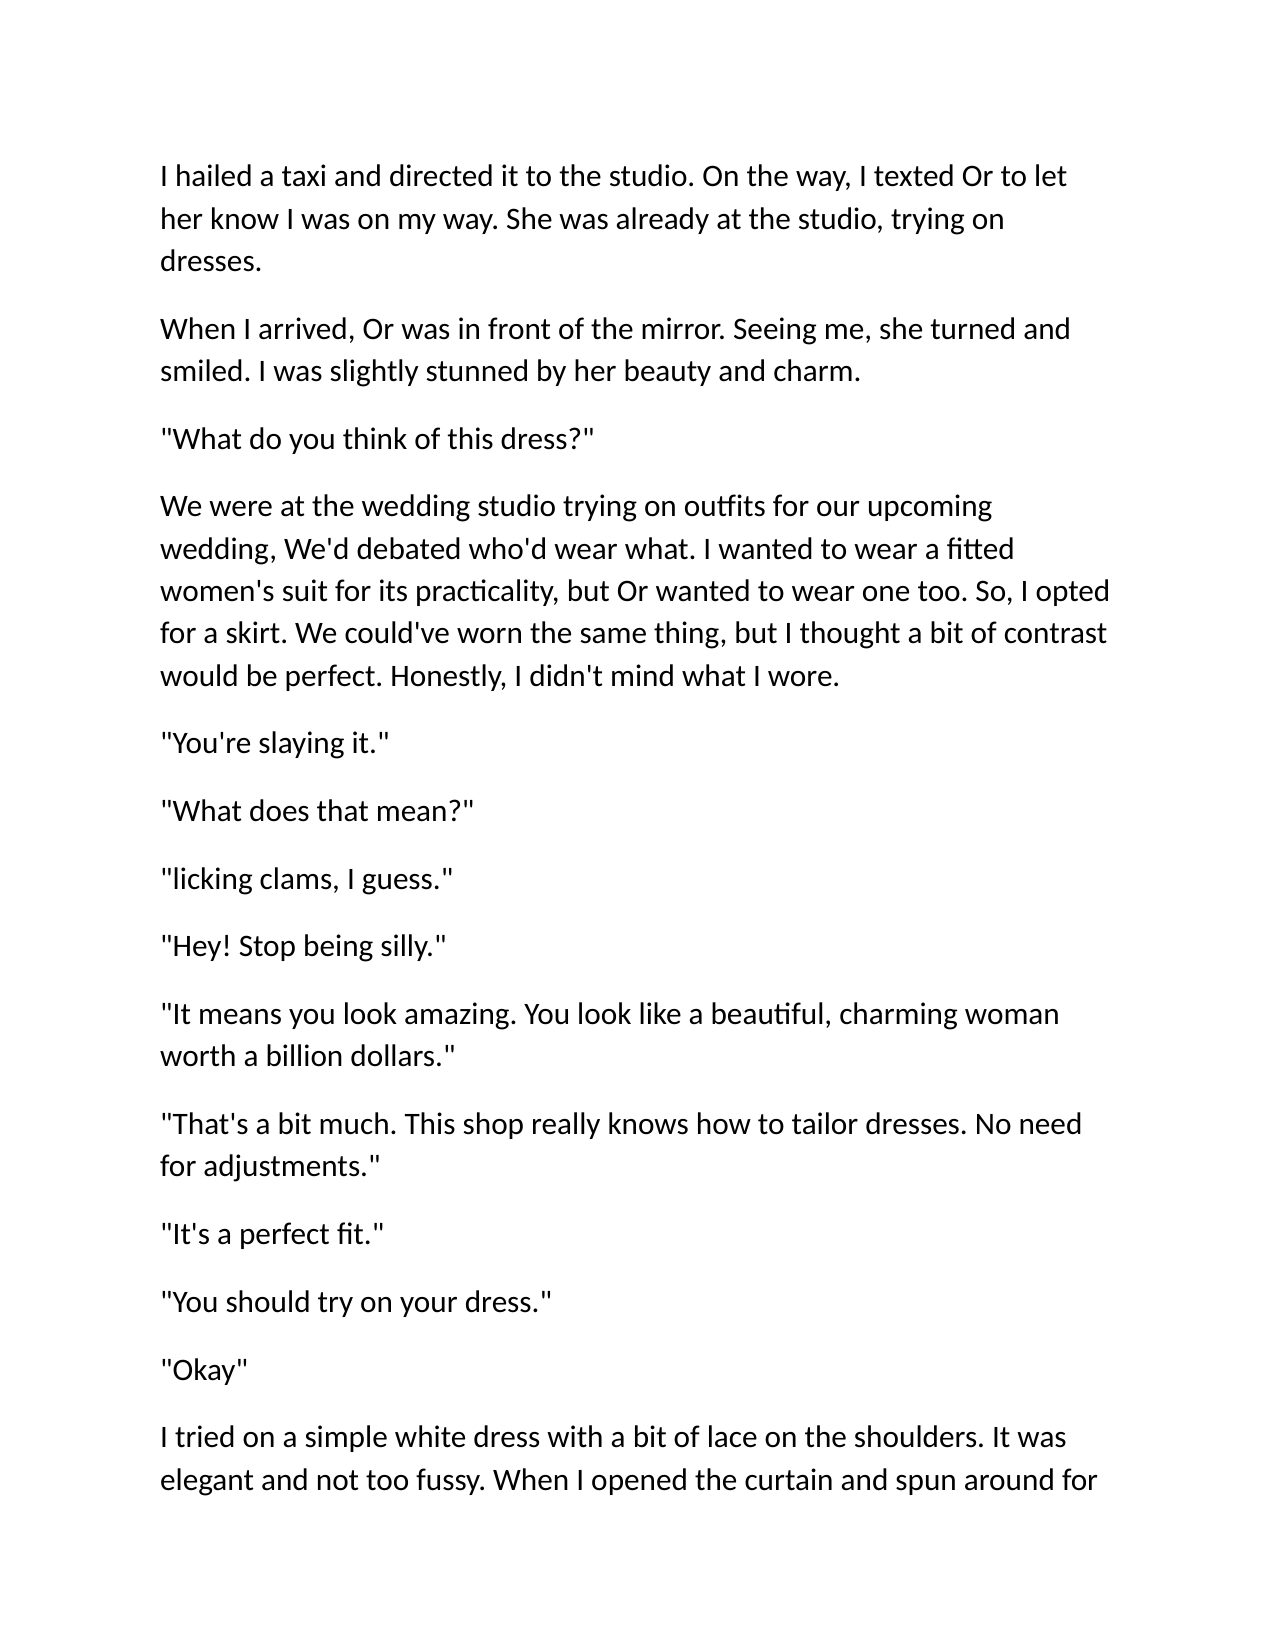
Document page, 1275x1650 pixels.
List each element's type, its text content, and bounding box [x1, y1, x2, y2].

text "You're slaying it." [160, 723, 1113, 761]
text "What does that mean?" [160, 791, 1113, 829]
text "Okay" [160, 1349, 1113, 1388]
text "It means you look amazing. You look like a beautiful, charming woman worth a billion dollars." [160, 994, 1113, 1074]
text I hailed a taxi and directed it to the studio. On the way, I texted Or to let her know I was on my way. She was already at the studio, trying on dresses. [160, 156, 1113, 279]
text "Hey! Stop being silly." [160, 926, 1113, 964]
text "What do you think of this dress?" [160, 419, 1113, 457]
text When I arrived, Or was in front of the mirror. Seeing me, she turned and smiled. I was slightly stunned by her beauty and charm. [160, 309, 1113, 389]
text "licking clams, I guess." [160, 859, 1113, 897]
text I tried on a simple white dress with a bit of lace on the shoulders. It was elegant and not too fussy. When I opened the curtain and spun around for [160, 1417, 1113, 1498]
text We were at the wedding studio trying on outfits for our upcoming wedding, We'd debated who'd wear what. I wanted to wear a fitted women's suit for its practicality, but Or wanted to wear one too. So, I opted for a skirt. We could've worn the same thing, but I thought a bit of contrast would be perfect. Honestly, I didn't mind what I wore. [160, 486, 1113, 694]
text "You should try on your dress." [160, 1282, 1113, 1320]
text "It's a perfect fit." [160, 1214, 1113, 1252]
text "That's a bit much. This shop really knows how to tailor dresses. No need for adjustments." [160, 1104, 1113, 1184]
